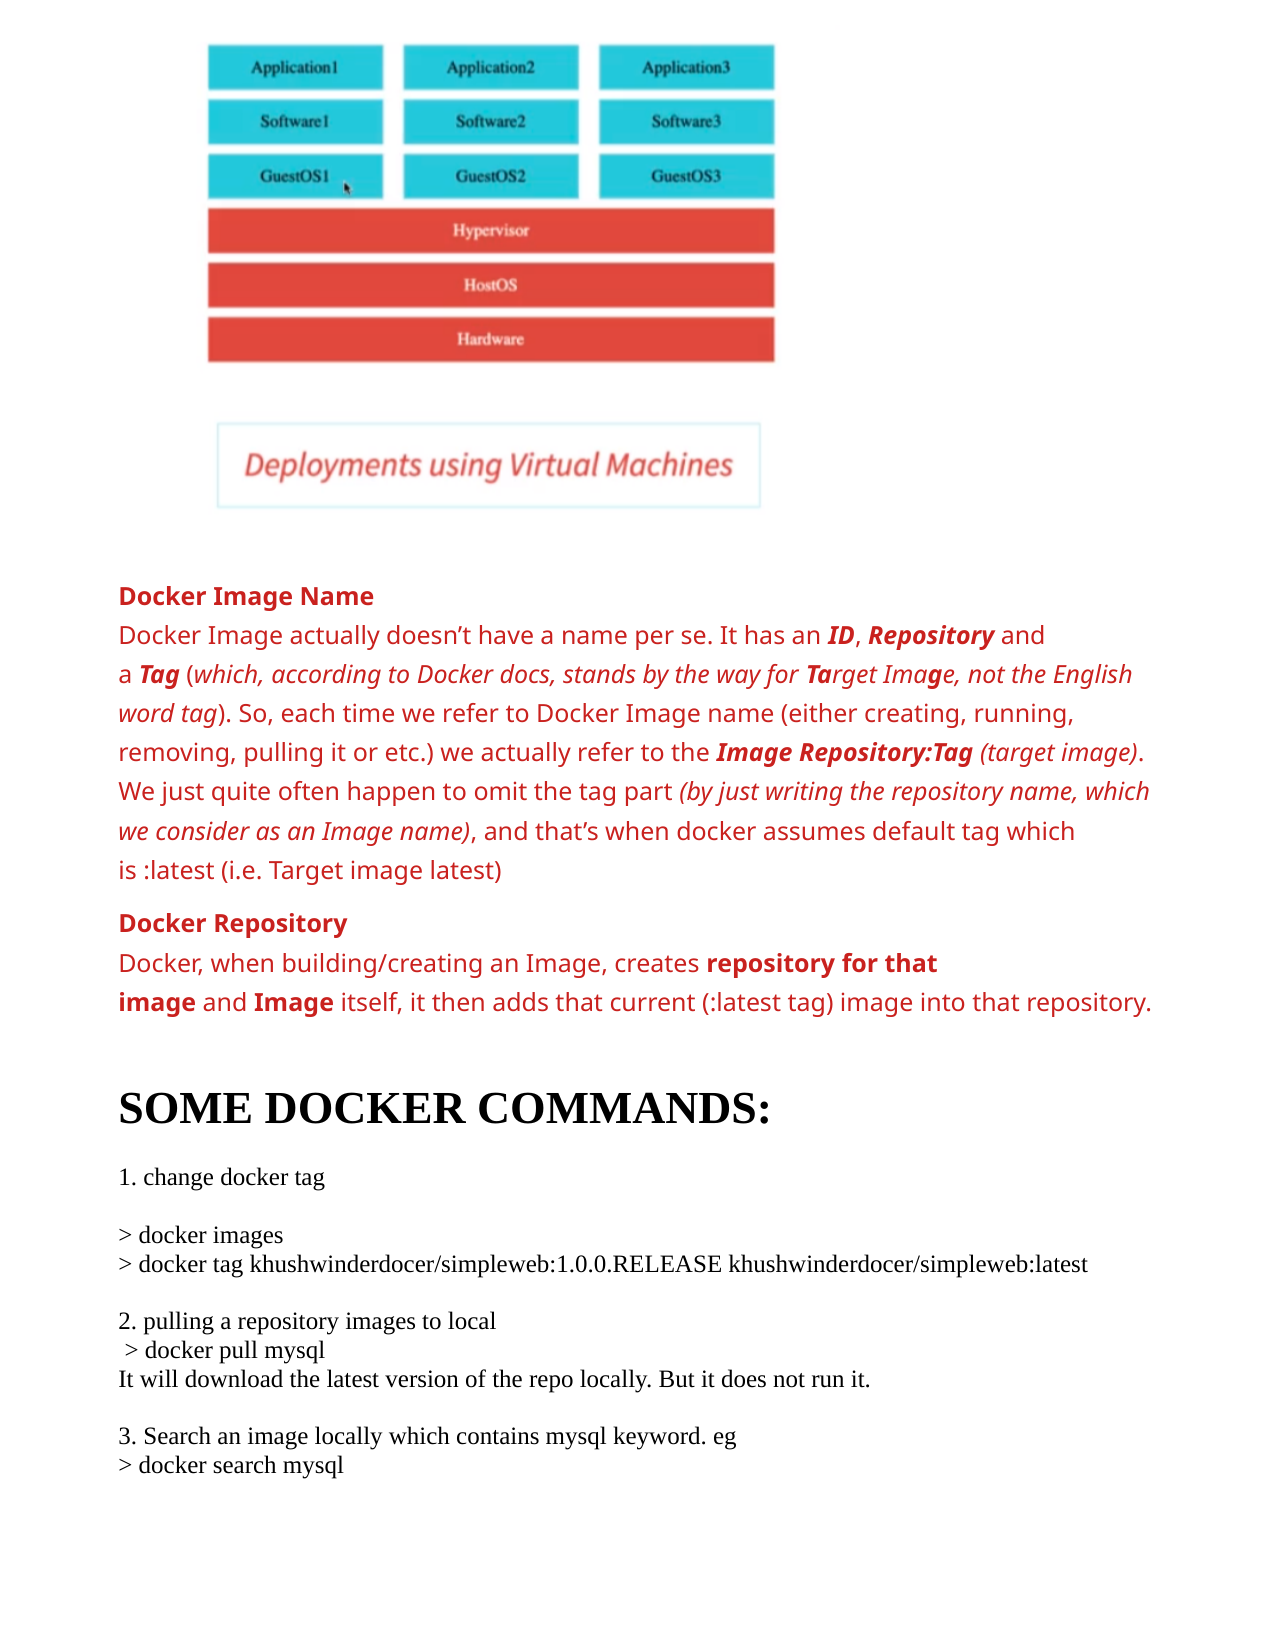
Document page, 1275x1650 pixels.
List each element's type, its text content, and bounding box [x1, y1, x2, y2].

text 1. change docker tag [118, 1162, 1157, 1191]
text > docker tag khushwinderdocer/simpleweb:1.0.0.RELEASE khushwinderdocer/simpleweb:latest [118, 1249, 1157, 1277]
text 2. pulling a repository images to local [118, 1306, 1157, 1335]
text 3. Search an image locally which contains mysql keyword. eg [118, 1421, 1157, 1450]
text > docker search mysql [118, 1450, 1157, 1479]
text Docker Image Name Docker Image actually doesn’t have a name per se. It has an ID, Repository and a Tag (which, according to Docker docs, stands by the way for Target Image, not the English word tag). So, each time we refer to Docker Image name (either creating, running, removing, pulling it or etc.) we actually refer to the Image Repository:Tag (target image). We just quite often happen to omit the tag part (by just writing the repository name, which we consider as an Image name), and that’s when docker assumes default tag which is :latest (i.e. Target image latest) [118, 578, 1157, 886]
text > docker images [118, 1220, 1157, 1249]
text Docker Repository Docker, when building/creating an Image, creates repository for that image and Image itself, it then adds that current (:latest tag) image into that repository. [118, 906, 1157, 1018]
text > docker pull mysql [118, 1335, 1157, 1364]
text SOME DOCKER COMMANDS: [118, 1081, 1157, 1134]
picture [175, 24, 843, 515]
text It will download the latest version of the repo locally. But it does not run it. [118, 1364, 1157, 1392]
